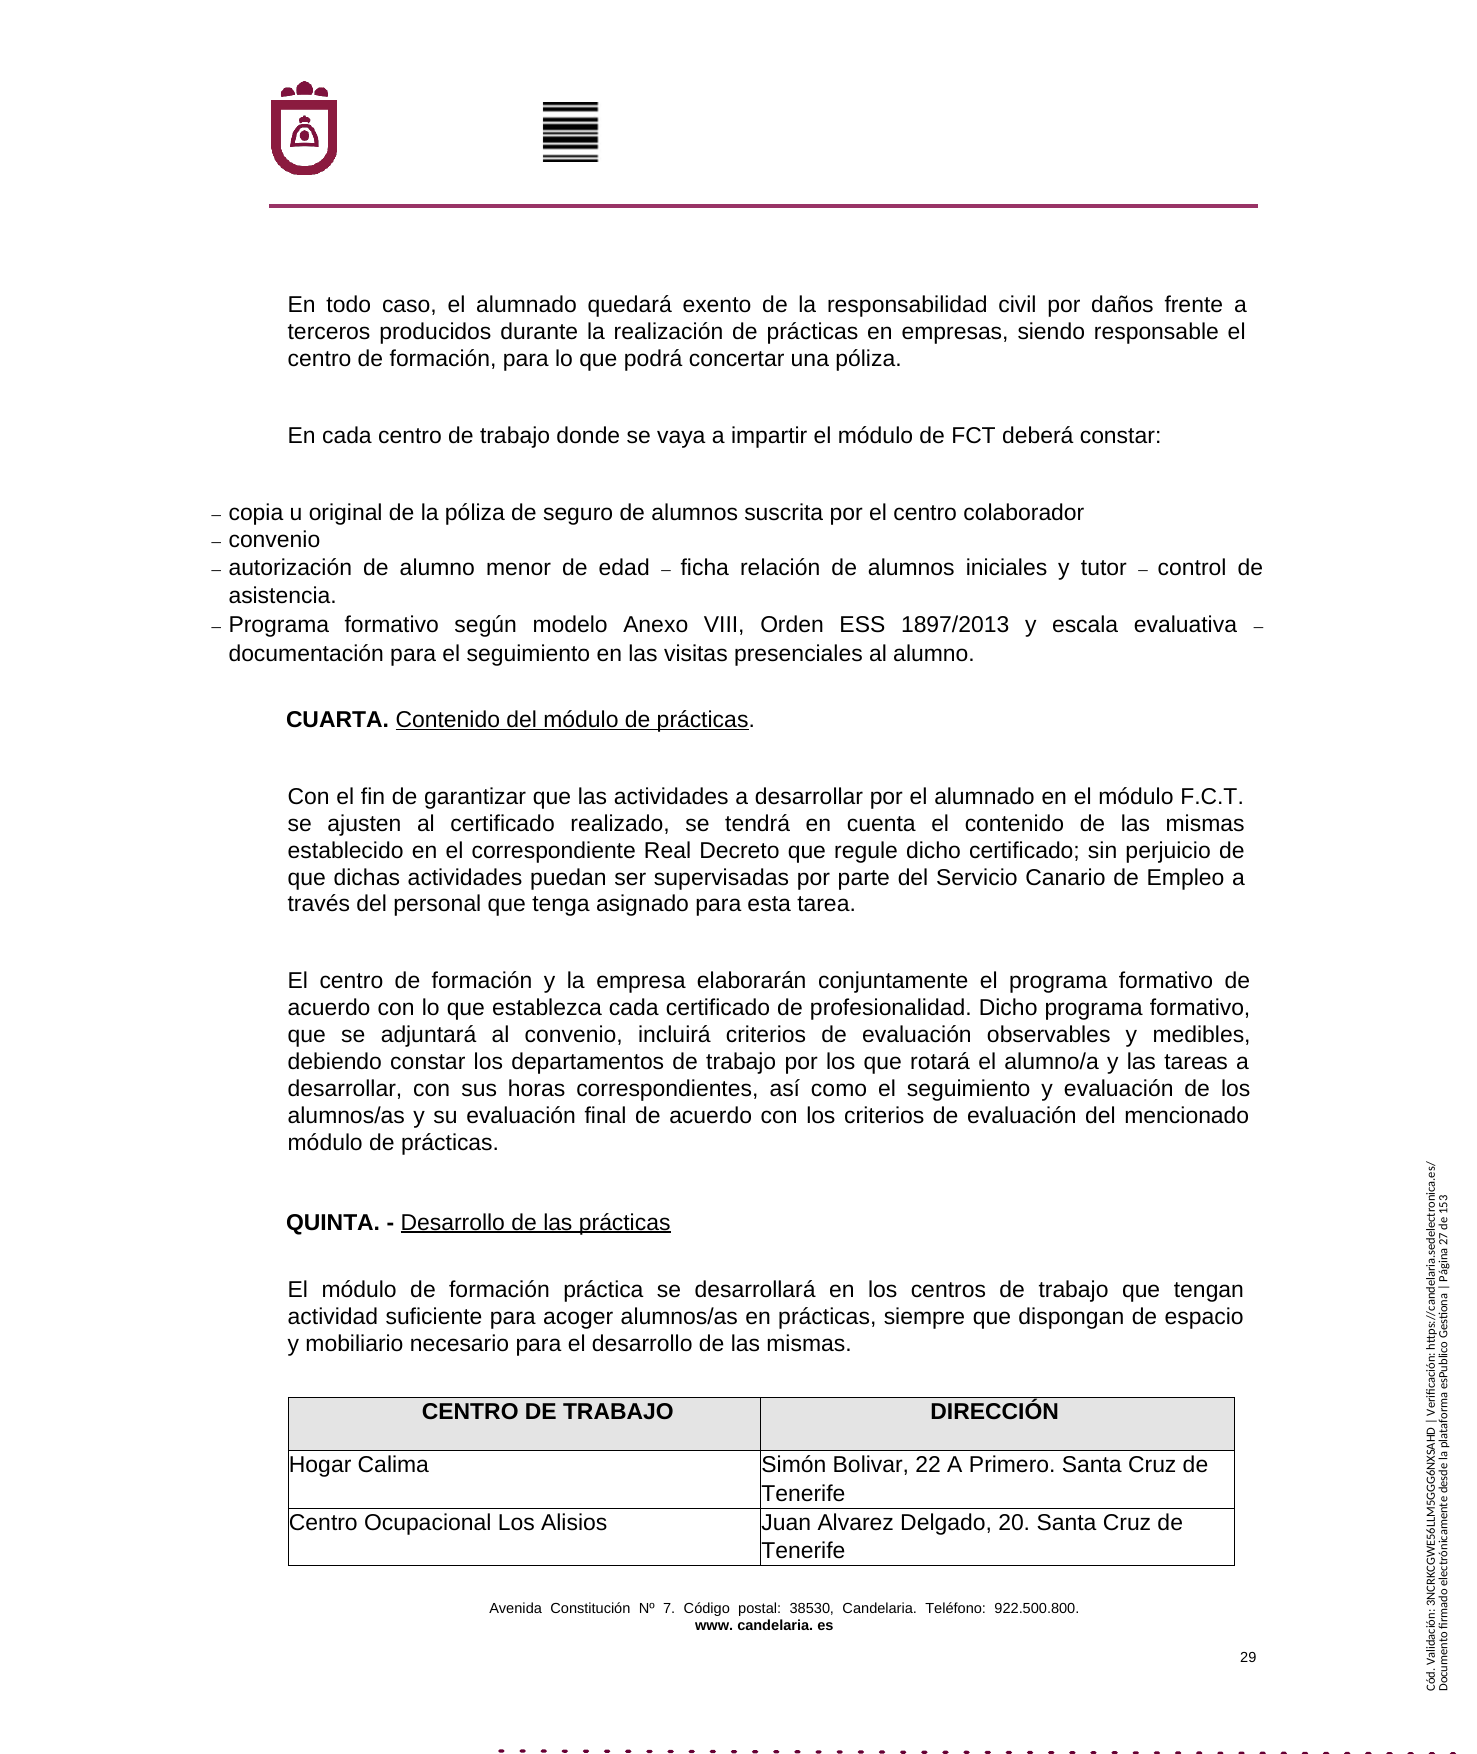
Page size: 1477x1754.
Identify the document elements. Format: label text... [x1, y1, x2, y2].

table_cell Juan Alvarez Delgado, 20. Santa Cruz de Tenerife [761, 1509, 1234, 1565]
text En todo caso, el alumnado quedará exento de la responsabilidad civil por daños frente a terceros producidos durante la realización de prácticas en empresas, siendo responsable el centro de formación, para lo que podrá concertar una póliza. [287, 291, 1247, 372]
text El módulo de formación práctica se desarrollará en los centros de trabajo que tengan actividad suficiente para acoger alumnos/as en prácticas, siempre que dispongan de espacio y mobiliario necesario para el desarrollo de las mismas. [287, 1276, 1245, 1356]
text Con el fin de garantizar que las actividades a desarrollar por el alumnado en el módulo F.C.T. se ajusten al certificado realizado, se tendrá en cuenta el contenido de las mismas establecido en el correspondiente Real Decreto que regule dicho certificado; sin perjuicio de que dichas actividades puedan ser supervisadas por parte del Servicio Canario de Empleo a través del personal que tenga asignado para esta tarea. [287, 783, 1246, 917]
table_cell Centro Ocupacional Los Alisios [289, 1509, 760, 1565]
text CUARTA. Contenido del módulo de prácticas. [286, 706, 1270, 732]
table_header CENTRO DE TRABAJO [289, 1398, 760, 1450]
table_header DIRECCIÓN [761, 1398, 1234, 1450]
list autorización de alumno menor de edad – ficha relación de alumnos iniciales y tutor – control de asistencia. [211, 554, 1263, 608]
list convenio [211, 526, 1263, 553]
text El centro de formación y la empresa elaborarán conjuntamente el programa formativo de acuerdo con lo que establezca cada certificado de profesionalidad. Dicho programa formativo, que se adjuntará al convenio, incluirá criterios de evaluación observables y medibles, debiendo constar los departamentos de trabajo por los que rotará el alumno/a y las tareas a desarrollar, con sus horas correspondientes, así como el seguimiento y evaluación de los alumnos/as y su evaluación final de acuerdo con los criterios de evaluación del mencionado módulo de prácticas. [287, 967, 1251, 1155]
text En cada centro de trabajo donde se vaya a impartir el módulo de FCT deberá constar: [287, 422, 1263, 449]
list Programa formativo según modelo Anexo VIII, Orden ESS 1897/2013 y escala evaluativa – documentación para el seguimiento en las visitas presenciales al alumno. [211, 609, 1263, 667]
table_cell Simón Bolivar, 22 A Primero. Santa Cruz de Tenerife [761, 1451, 1234, 1508]
text QUINTA. - Desarrollo de las prácticas [286, 1207, 1270, 1236]
table_cell Hogar Calima [289, 1451, 760, 1508]
list copia u original de la póliza de seguro de alumnos suscrita por el centro colaborador [211, 497, 1263, 525]
